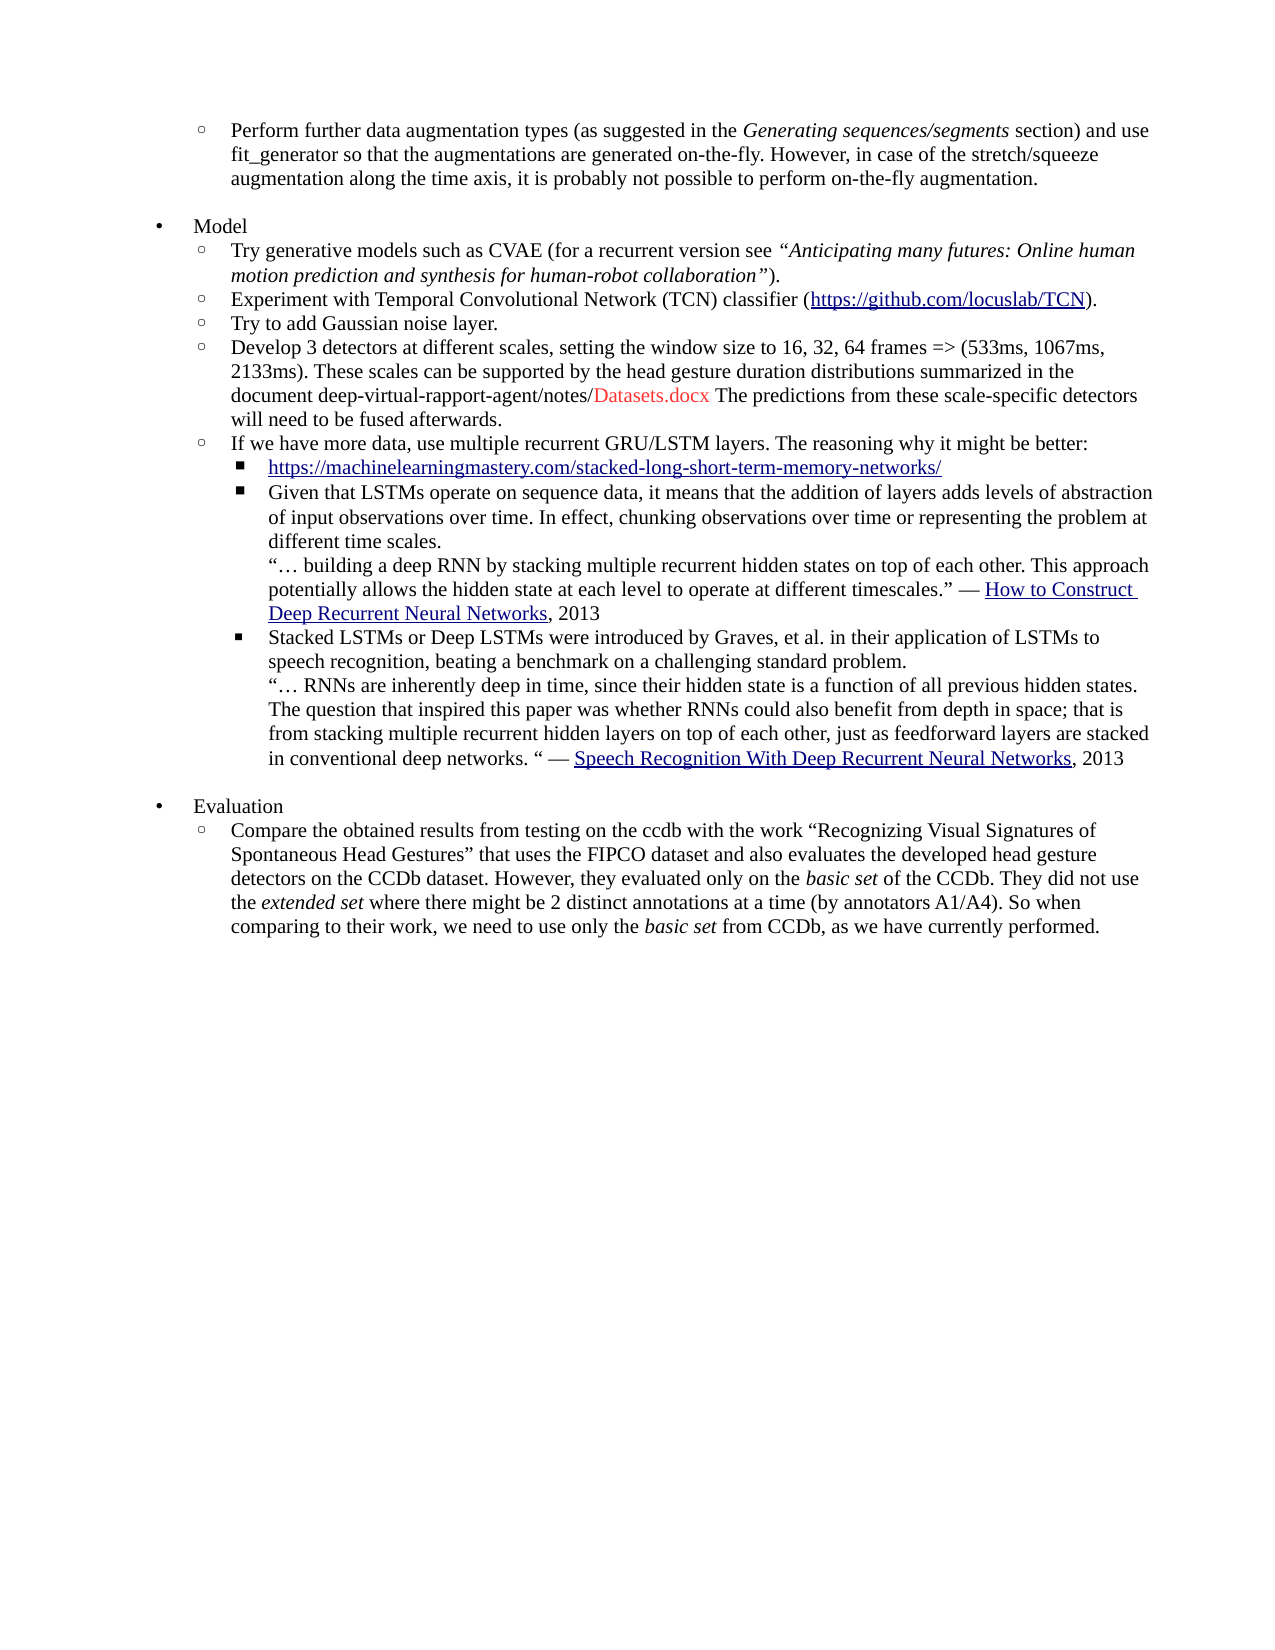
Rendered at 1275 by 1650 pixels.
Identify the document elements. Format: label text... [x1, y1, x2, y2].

list Stacked LSTMs or Deep LSTMs were introduced by Graves, et al. in their application of LSTMs to speech recognition, beating a benchmark on a challenging standard problem. [231, 625, 1157, 673]
list Perform further data augmentation types (as suggested in the Generating sequences/segments section) and use fit_generator so that the augmentations are generated on-the-fly. However, in case of the stretch/squeeze augmentation along the time axis, it is probably not possible to perform on-the-fly augmentation. [193, 118, 1157, 190]
list Try generative models such as CVAE (for a recurrent version see “Anticipating many futures: Online human motion prediction and synthesis for human-robot collaboration”). [193, 238, 1157, 287]
list If we have more data, use multiple recurrent GRU/LSTM layers. The reasoning why it might be better: [193, 431, 1157, 455]
list Experiment with Temporal Convolutional Network (TCN) classifier (https://github.com/locuslab/TCN). [193, 287, 1157, 311]
list Model [156, 214, 1157, 238]
list Given that LSTMs operate on sequence data, it means that the addition of layers adds levels of abstraction of input observations over time. In effect, chunking observations over time or representing the problem at different time scales. “… building a deep RNN by stacking multiple recurrent hidden states on top of each other. This approach potentially allows the hidden state at each level to operate at different timescales.” — How to Construct Deep Recurrent Neural Networks, 2013 [231, 480, 1157, 625]
list Try to add Gaussian noise layer. [193, 311, 1157, 335]
list Develop 3 detectors at different scales, setting the window size to 16, 32, 64 frames => (533ms, 1067ms, 2133ms). These scales can be supported by the head gesture duration distributions summarized in the document deep-virtual-rapport-agent/notes/Datasets.docx The predictions from these scale-specific detectors will need to be fused afterwards. [193, 335, 1157, 431]
list “… RNNs are inherently deep in time, since their hidden state is a function of all previous hidden states. The question that inspired this paper was whether RNNs could also benefit from depth in space; that is from stacking multiple recurrent hidden layers on top of each other, just as feedforward layers are stacked in conventional deep networks. “ — Speech Recognition With Deep Recurrent Neural Networks, 2013 [231, 673, 1157, 769]
list Evaluation [156, 793, 1157, 818]
list https://machinelearningmastery.com/stacked-long-short-term-memory-networks/ [231, 455, 1157, 480]
list Compare the obtained results from testing on the ccdb with the work “Recognizing Visual Signatures of Spontaneous Head Gestures” that uses the FIPCO dataset and also evaluates the developed head gesture detectors on the CCDb dataset. However, they evaluated only on the basic set of the CCDb. They did not use the extended set where there might be 2 distinct annotations at a time (by annotators A1/A4). So when comparing to their work, we need to use only the basic set from CCDb, as we have currently performed. [193, 818, 1157, 938]
